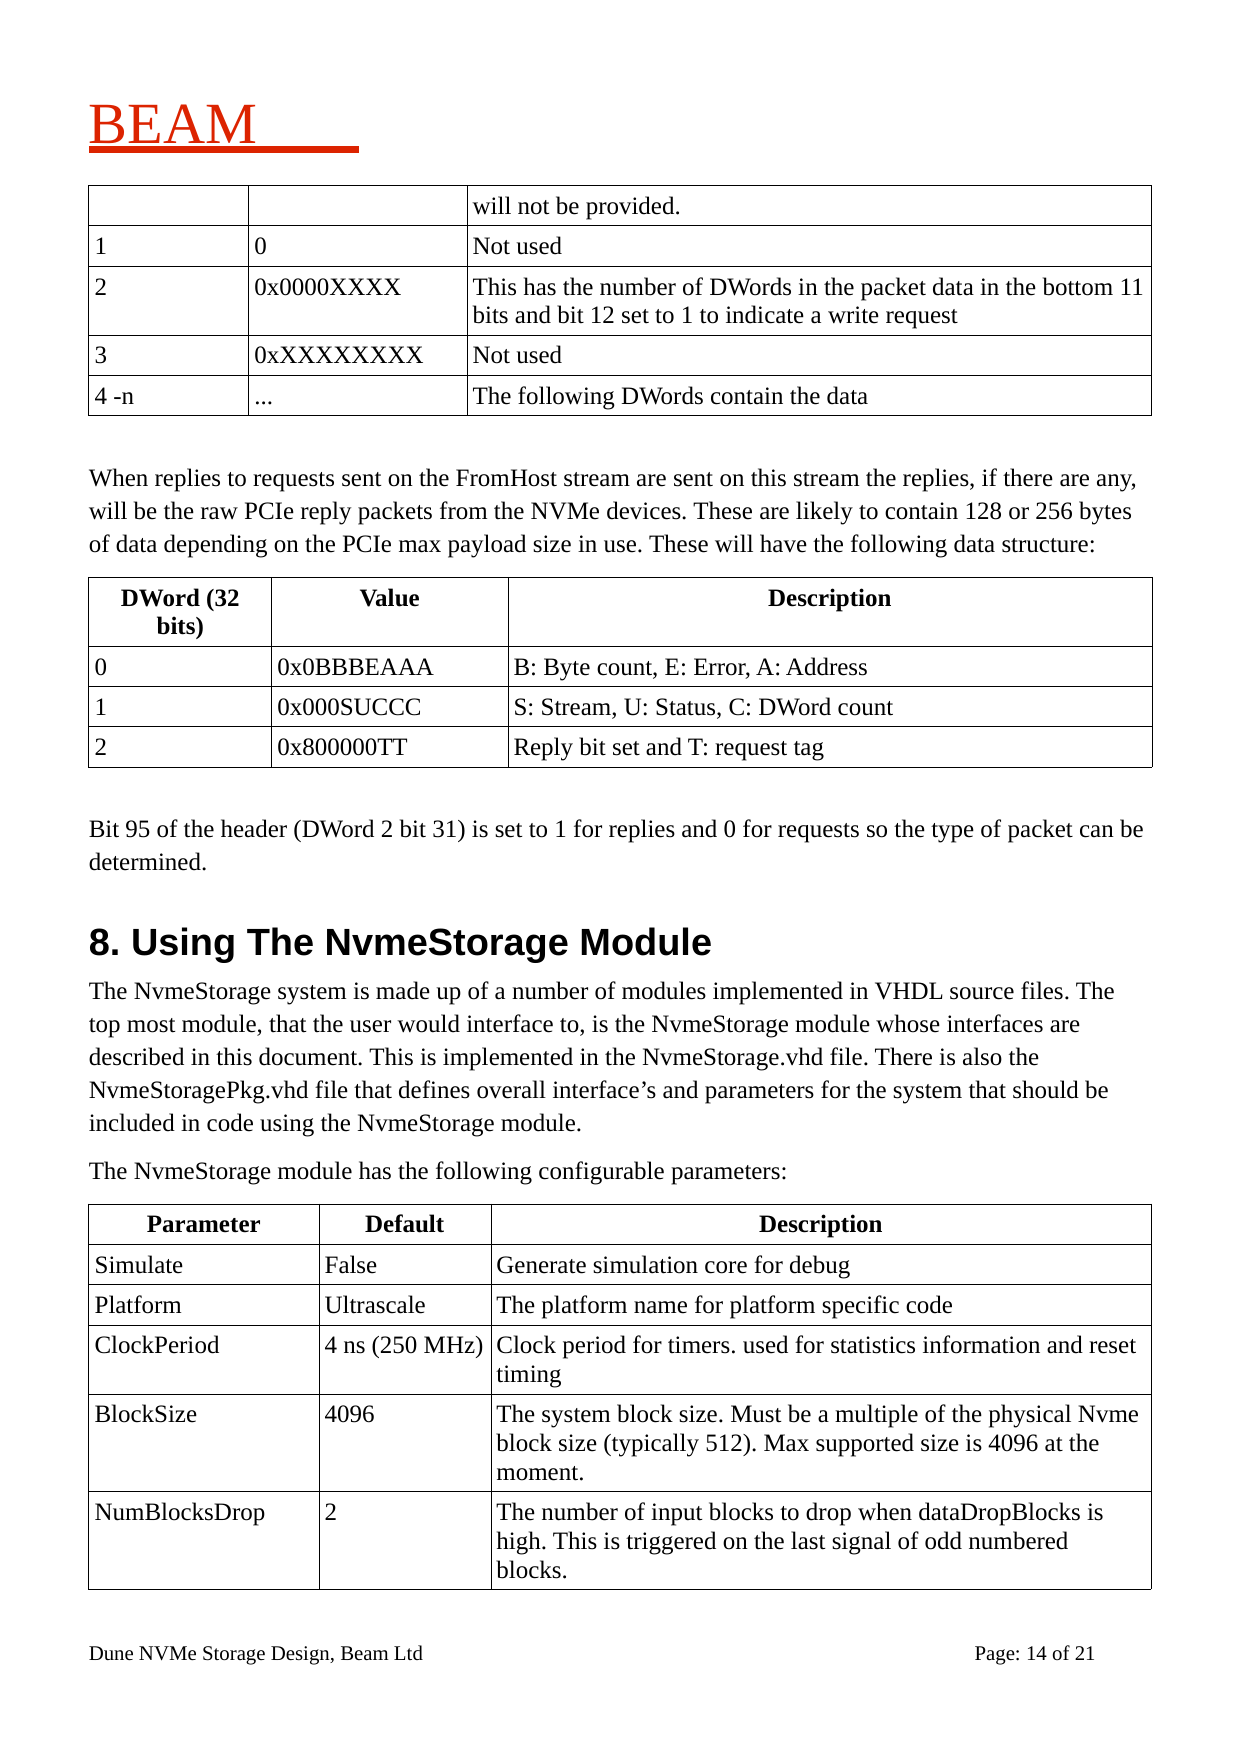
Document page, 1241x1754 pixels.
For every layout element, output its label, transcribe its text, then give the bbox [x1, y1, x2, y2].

table_cell The number of input blocks to drop when dataDropBlocks is high. This is triggered on the last signal of odd numbered blocks. [492, 1492, 1151, 1589]
table_cell BlockSize [89, 1395, 319, 1491]
table_header Parameter [89, 1205, 319, 1244]
table_cell 0 [89, 647, 271, 686]
table_cell 4096 [320, 1395, 491, 1491]
table_cell Simulate [89, 1245, 319, 1284]
table_cell 2 [320, 1492, 491, 1589]
table_cell 0x000SUCCC [272, 687, 508, 726]
subtitle Using The NvmeStorage Module [88, 920, 1152, 964]
table_cell S: Stream, U: Status, C: DWord count [509, 687, 1152, 726]
table_cell False [320, 1245, 491, 1284]
table_header Description [492, 1205, 1151, 1244]
table_cell Platform [89, 1285, 319, 1324]
table_cell 0 [249, 226, 467, 266]
table_cell 1 [89, 687, 271, 726]
table_cell 0x0000XXXX [249, 267, 467, 335]
table_cell 0x0BBBEAAA [272, 647, 508, 686]
table_cell Generate simulation core for debug [492, 1245, 1151, 1284]
table_cell The following DWords contain the data [468, 376, 1151, 415]
text The NvmeStorage system is made up of a number of modules implemented in VHDL source files. The top most module, that the user would interface to, is the NvmeStorage module whose interfaces are described in this document. This is implemented in the NvmeStorage.vhd file. There is also the NvmeStoragePkg.vhd file that defines overall interface’s and parameters for the system that should be included in code using the NvmeStorage module. [88, 976, 1152, 1137]
table_cell NumBlocksDrop [89, 1492, 319, 1589]
table_cell [249, 186, 467, 225]
table_cell ... [249, 376, 467, 415]
table_cell Reply bit set and T: request tag [509, 727, 1152, 767]
table_cell B: Byte count, E: Error, A: Address [509, 647, 1152, 686]
table_header DWord (32 bits) [89, 578, 271, 646]
table_cell This has the number of DWords in the packet data in the bottom 11 bits and bit 12 set to 1 to indicate a write request [468, 267, 1151, 335]
table_cell ClockPeriod [89, 1326, 319, 1393]
table_cell Clock period for timers. used for statistics information and reset timing [492, 1326, 1151, 1393]
table_cell 3 [89, 336, 248, 375]
table_cell 1 [89, 226, 248, 266]
table_cell The platform name for platform specific code [492, 1285, 1151, 1324]
table_cell 0xXXXXXXXX [249, 336, 467, 375]
table_cell 2 [89, 267, 248, 335]
text When replies to requests sent on the FromHost stream are sent on this stream the replies, if there are any, will be the raw PCIe reply packets from the NVMe devices. These are likely to contain 128 or 256 bytes of data depending on the PCIe max payload size in use. These will have the following data structure: [88, 463, 1152, 558]
table_cell Ultrascale [320, 1285, 491, 1324]
text The NvmeStorage module has the following configurable parameters: [88, 1156, 1152, 1185]
table_cell Not used [468, 226, 1151, 266]
text Bit 95 of the header (DWord 2 bit 31) is set to 1 for replies and 0 for requests so the type of packet can be determined. [88, 814, 1152, 876]
table_header Default [320, 1205, 491, 1244]
table_cell 4 -n [89, 376, 248, 415]
table_cell [89, 186, 248, 225]
table_cell 0x800000TT [272, 727, 508, 767]
table_cell 4 ns (250 MHz) [320, 1326, 491, 1393]
table_cell will not be provided. [468, 186, 1151, 225]
table_cell Not used [468, 336, 1151, 375]
table_header Description [509, 578, 1152, 646]
table_header Value [272, 578, 508, 646]
table_cell 2 [89, 727, 271, 767]
table_cell The system block size. Must be a multiple of the physical Nvme block size (typically 512). Max supported size is 4096 at the moment. [492, 1395, 1151, 1491]
